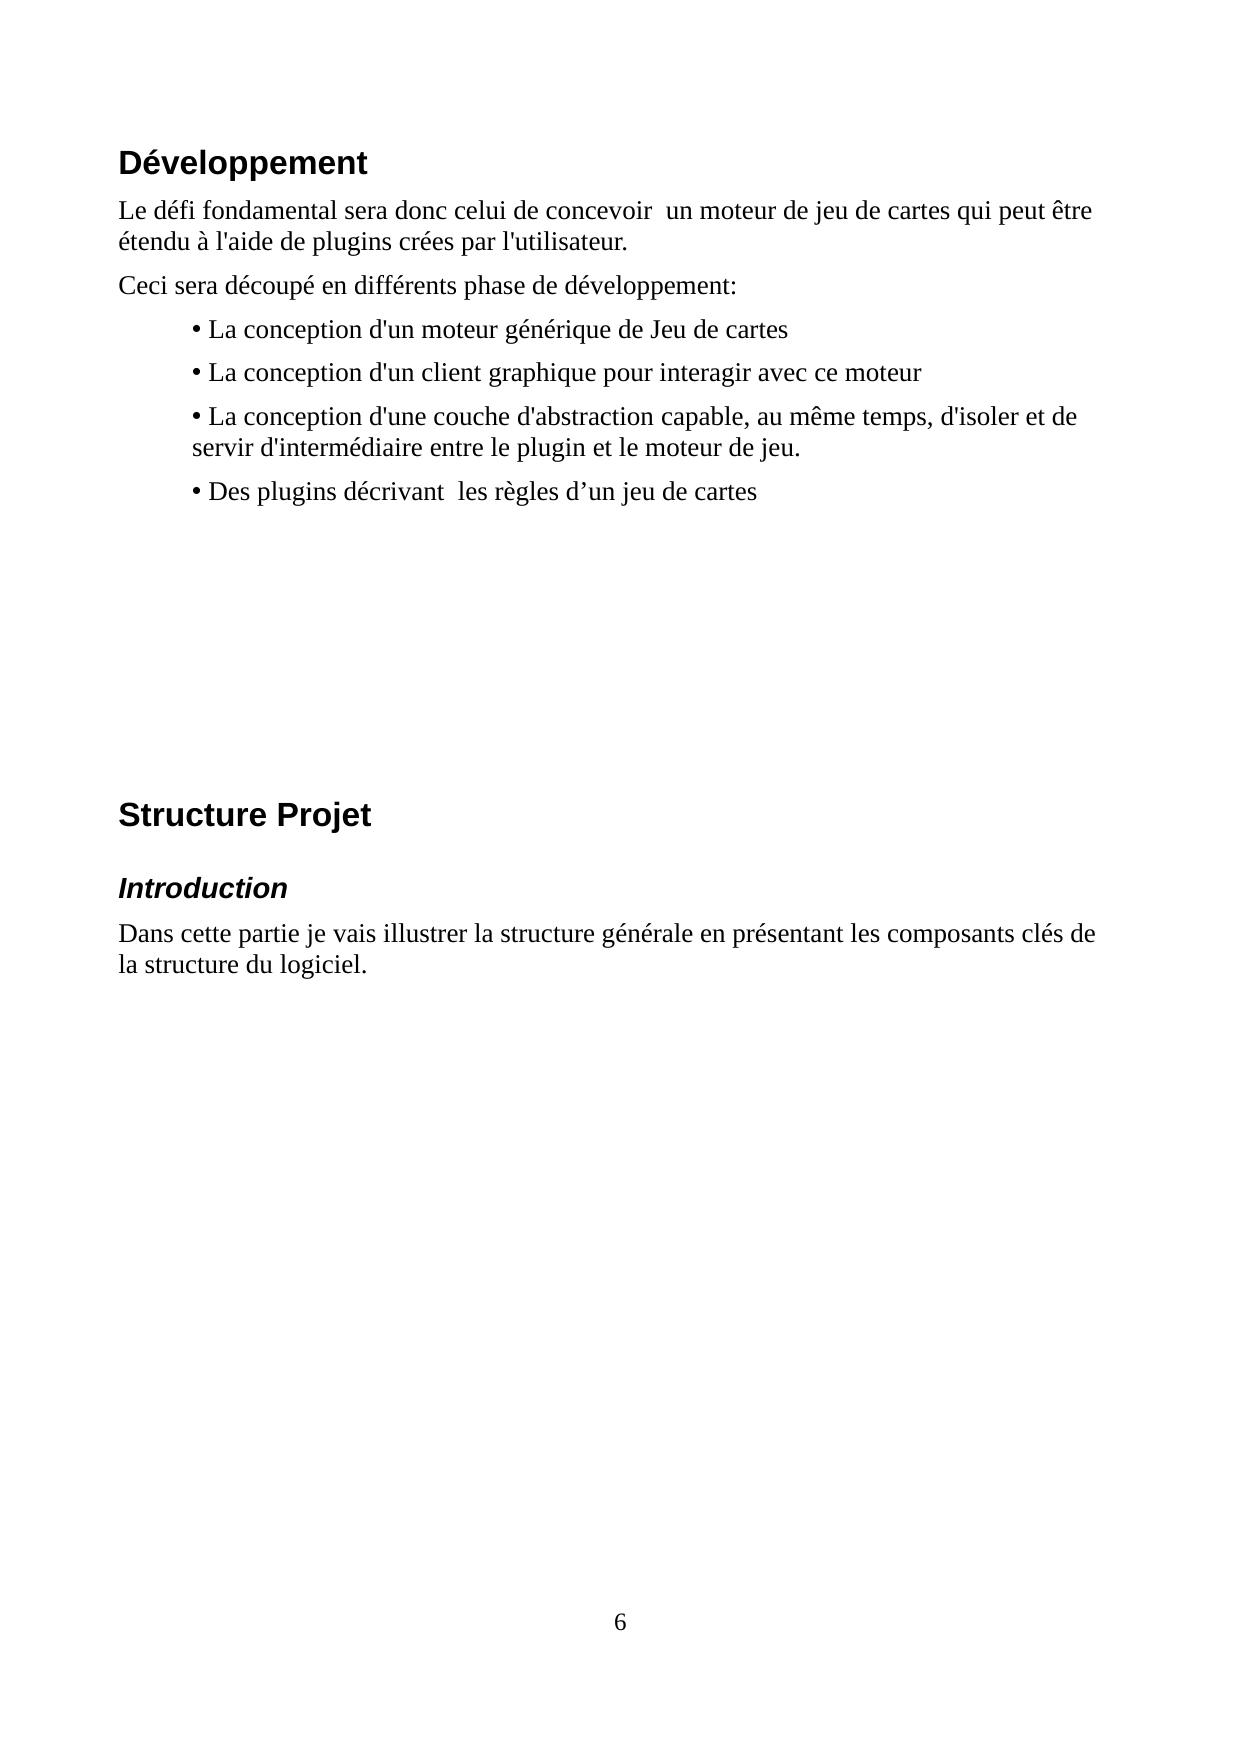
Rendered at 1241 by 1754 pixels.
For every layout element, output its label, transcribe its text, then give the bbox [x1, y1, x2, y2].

text Ceci sera découpé en différents phase de développement: [118, 269, 1122, 300]
text Le défi fondamental sera donc celui de concevoir un moteur de jeu de cartes qui peut être étendu à l'aide de plugins crées par l'utilisateur. [118, 194, 1122, 257]
subtitle Introduction [118, 871, 1122, 904]
subtitle Développement [118, 143, 1122, 182]
list Des plugins décrivant les règles d’un jeu de cartes [118, 475, 1122, 506]
text Dans cette partie je vais illustrer la structure générale en présentant les composants clés de la structure du logiciel. [118, 917, 1122, 979]
list La conception d'une couche d'abstraction capable, au même temps, d'isoler et de servir d'intermédiaire entre le plugin et le moteur de jeu. [118, 400, 1122, 463]
subtitle Structure Projet [118, 794, 1122, 833]
list La conception d'un client graphique pour interagir avec ce moteur [118, 356, 1122, 388]
list La conception d'un moteur générique de Jeu de cartes [118, 313, 1122, 344]
